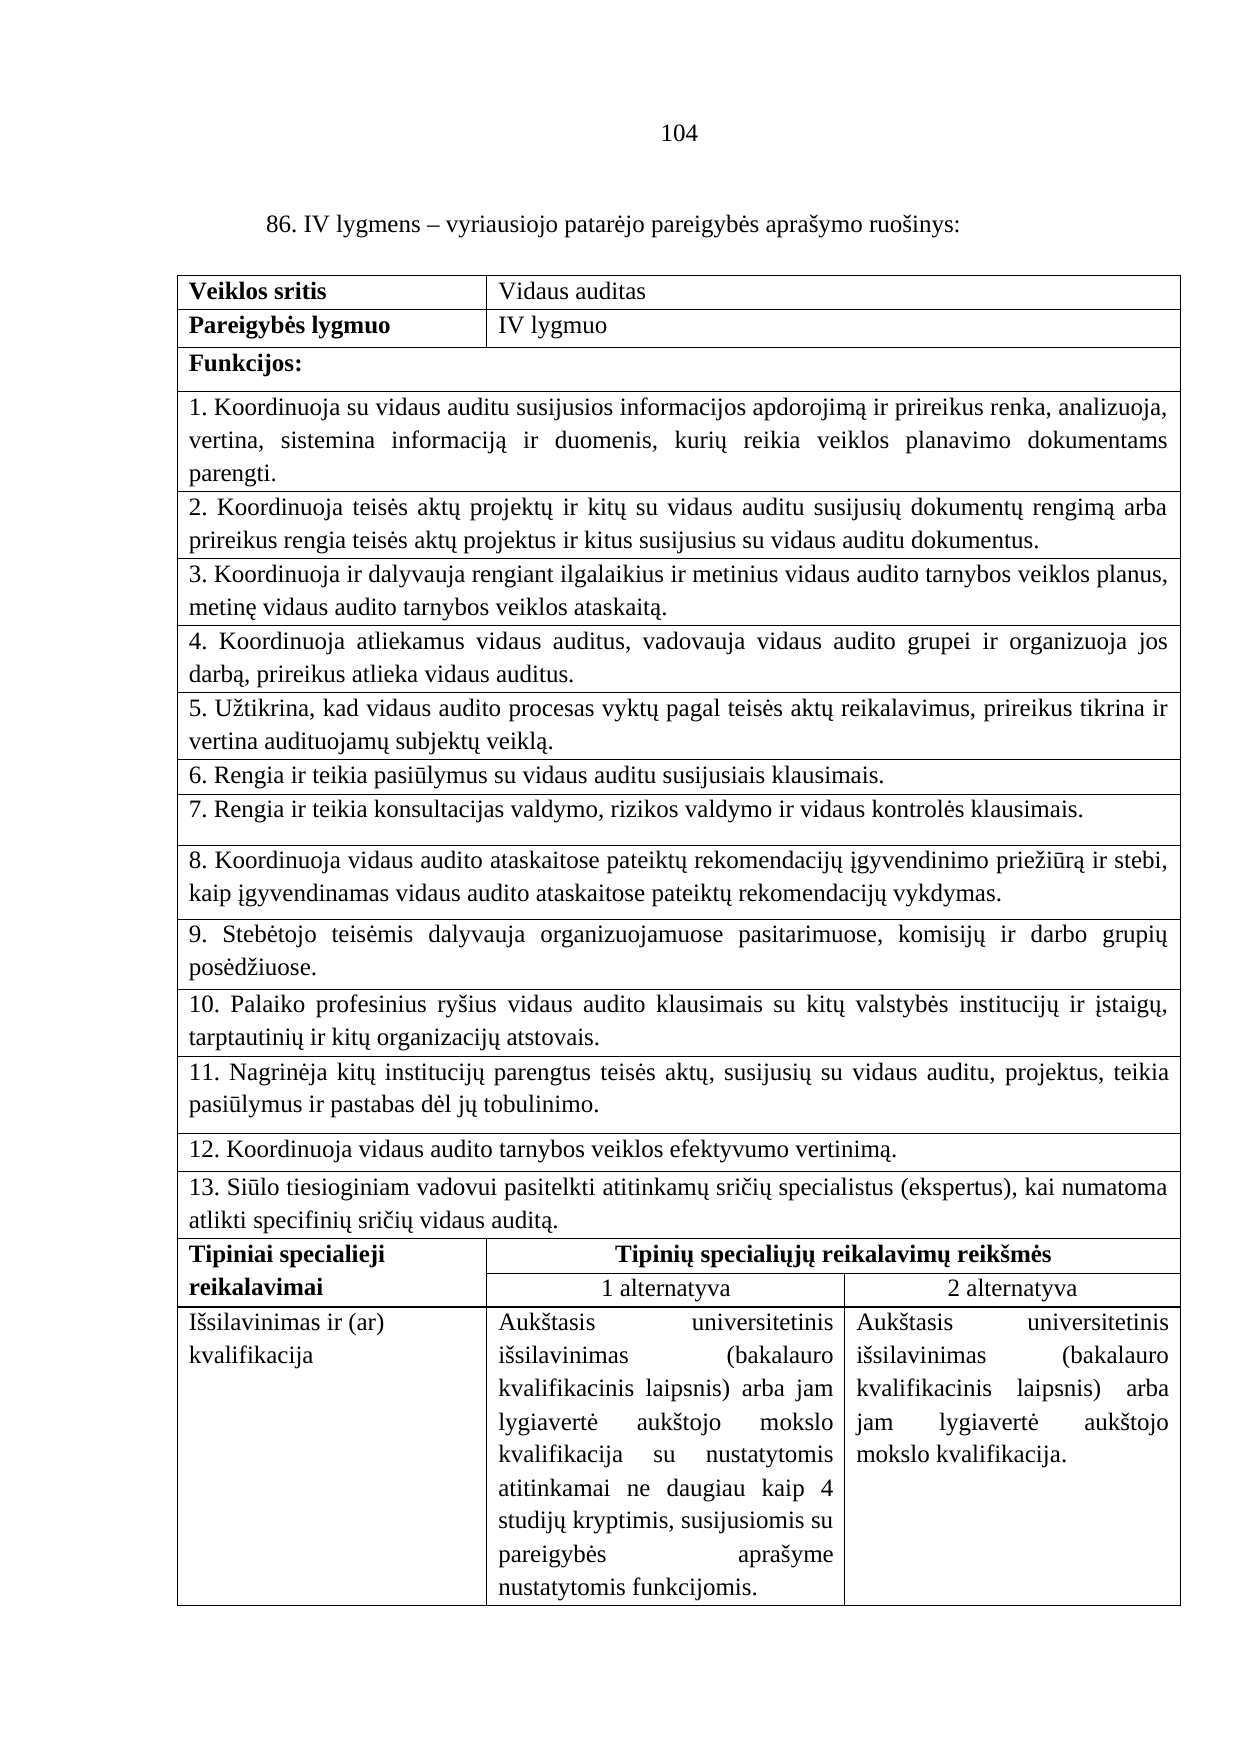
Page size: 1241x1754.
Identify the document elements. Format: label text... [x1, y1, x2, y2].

table_cell Aukštasis universitetinis išsilavinimas (bakalauro kvalifikacinis laipsnis) arba jam lygiavertė aukštojo mokslo kvalifikacija su nustatytomis atitinkamai ne daugiau kaip 4 studijų kryptimis, susijusiomis su pareigybės aprašyme nustatytomis funkcijomis. [487, 1308, 844, 1605]
table_cell Tipinių specialiųjų reikalavimų reikšmės [487, 1239, 1180, 1272]
table_cell 9. Stebėtojo teisėmis dalyvauja organizuojamuose pasitarimuose, komisijų ir darbo grupių posėdžiuose. [178, 920, 1180, 988]
table_cell 10. Palaiko profesinius ryšius vidaus audito klausimais su kitų valstybės institucijų ir įstaigų, tarptautinių ir kitų organizacijų atstovais. [178, 990, 1180, 1056]
table_cell IV lygmuo [487, 310, 1180, 347]
table_cell 3. Koordinuoja ir dalyvauja rengiant ilgalaikius ir metinius vidaus audito tarnybos veiklos planus, metinę vidaus audito tarnybos veiklos ataskaitą. [178, 559, 1180, 625]
table_cell 6. Rengia ir teikia pasiūlymus su vidaus auditu susijusiais klausimais. [178, 760, 1180, 793]
table_cell 8. Koordinuoja vidaus audito ataskaitose pateiktų rekomendacijų įgyvendinimo priežiūrą ir stebi, kaip įgyvendinamas vidaus audito ataskaitose pateiktų rekomendacijų vykdymas. [178, 846, 1180, 918]
table_cell 5. Užtikrina, kad vidaus audito procesas vyktų pagal teisės aktų reikalavimus, prireikus tikrina ir vertina audituojamų subjektų veiklą. [178, 693, 1180, 759]
table_header Vidaus auditas [487, 276, 1180, 309]
table_cell Išsilavinimas ir (ar) kvalifikacija [178, 1308, 486, 1605]
table_cell 13. Siūlo tiesioginiam vadovui pasitelkti atitinkamų sričių specialistus (ekspertus), kai numatoma atlikti specifinių sričių vidaus auditą. [178, 1172, 1180, 1238]
table_cell 12. Koordinuoja vidaus audito tarnybos veiklos efektyvumo vertinimą. [178, 1134, 1180, 1171]
table_cell 2. Koordinuoja teisės aktų projektų ir kitų su vidaus auditu susijusių dokumentų rengimą arba prireikus rengia teisės aktų projektus ir kitus susijusius su vidaus auditu dokumentus. [178, 492, 1180, 558]
table_cell 2 alternatyva [845, 1274, 1180, 1306]
table_cell 1. Koordinuoja su vidaus auditu susijusios informacijos apdorojimą ir prireikus renka, analizuoja, vertina, sistemina informaciją ir duomenis, kurių reikia veiklos planavimo dokumentams parengti. [178, 392, 1180, 491]
table_cell 1 alternatyva [487, 1274, 844, 1306]
table_header Veiklos sritis [178, 276, 486, 309]
text 86. IV lygmens – vyriausiojo patarėjo pareigybės aprašymo ruošinys: [177, 209, 1181, 237]
table_cell 7. Rengia ir teikia konsultacijas valdymo, rizikos valdymo ir vidaus kontrolės klausimais. [178, 795, 1180, 844]
table_cell Funkcijos: [178, 348, 1180, 391]
table_cell Tipiniai specialieji reikalavimai [178, 1239, 486, 1306]
table_cell 11. Nagrinėja kitų institucijų parengtus teisės aktų, susijusių su vidaus auditu, projektus, teikia pasiūlymus ir pastabas dėl jų tobulinimo. [178, 1057, 1180, 1133]
table_cell Pareigybės lygmuo [178, 310, 486, 347]
table_cell 4. Koordinuoja atliekamus vidaus auditus, vadovauja vidaus audito grupei ir organizuoja jos darbą, prireikus atlieka vidaus auditus. [178, 626, 1180, 692]
table_cell Aukštasis universitetinis išsilavinimas (bakalauro kvalifikacinis laipsnis) arba jam lygiavertė aukštojo mokslo kvalifikacija. [845, 1308, 1180, 1605]
